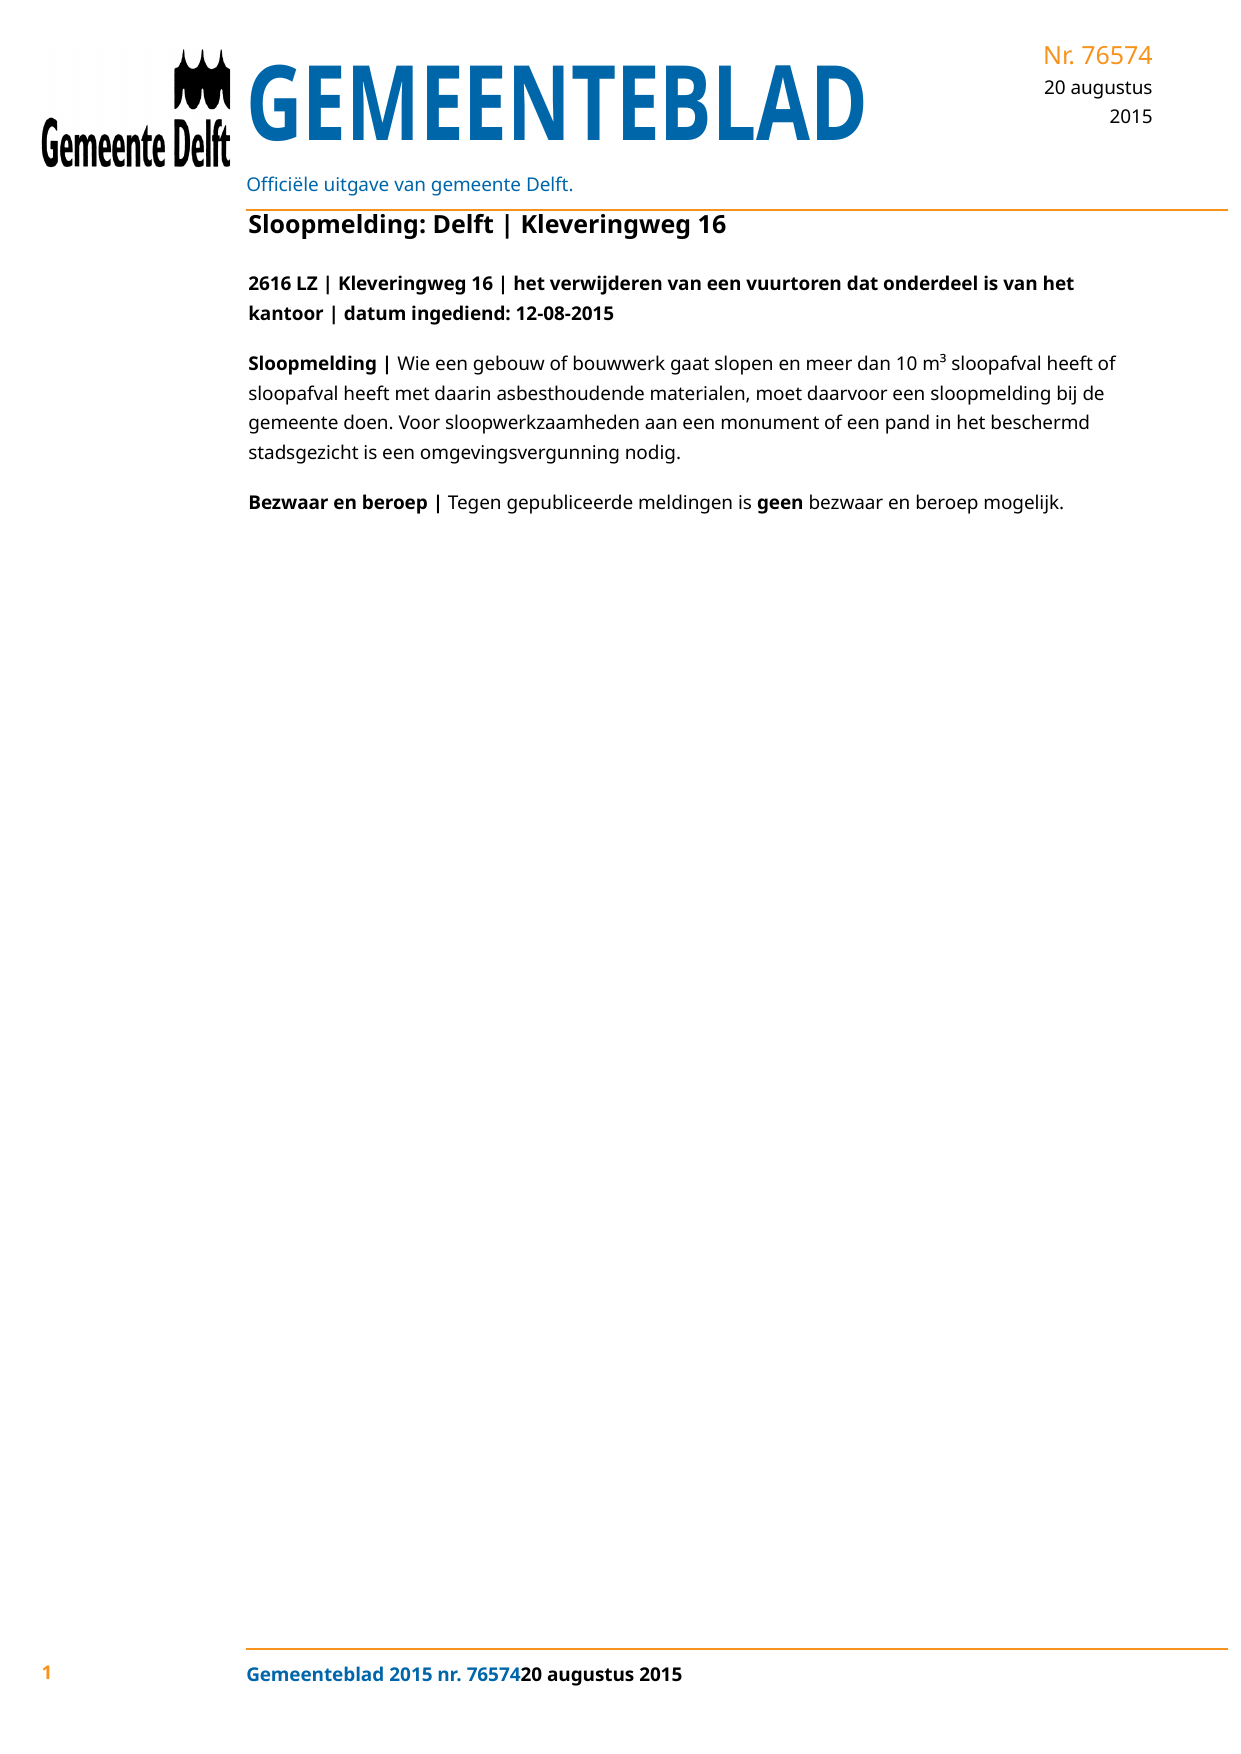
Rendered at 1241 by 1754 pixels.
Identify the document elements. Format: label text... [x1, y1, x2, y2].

text Sloopmelding: Delft | Kleveringweg 16 [248, 211, 1152, 241]
text Bezwaar en beroep | Tegen gepubliceerde meldingen is geen bezwaar en beroep mogelijk. [248, 489, 1152, 515]
text Sloopmelding | Wie een gebouw of bouwwerk gaat slopen en meer dan 10 m³ sloopafval heeft of sloopafval heeft met daarin asbesthoudende materialen, moet daarvoor een sloopmelding bij de gemeente doen. Voor sloopwerkzaamheden aan een monument of een pand in het beschermd stadsgezicht is een omgevingsvergunning nodig. [248, 350, 1152, 465]
text 2616 LZ | Kleveringweg 16 | het verwijderen van een vuurtoren dat onderdeel is van het kantoor | datum ingediend: 12-08-2015 [248, 270, 1152, 326]
picture [41, 47, 231, 172]
